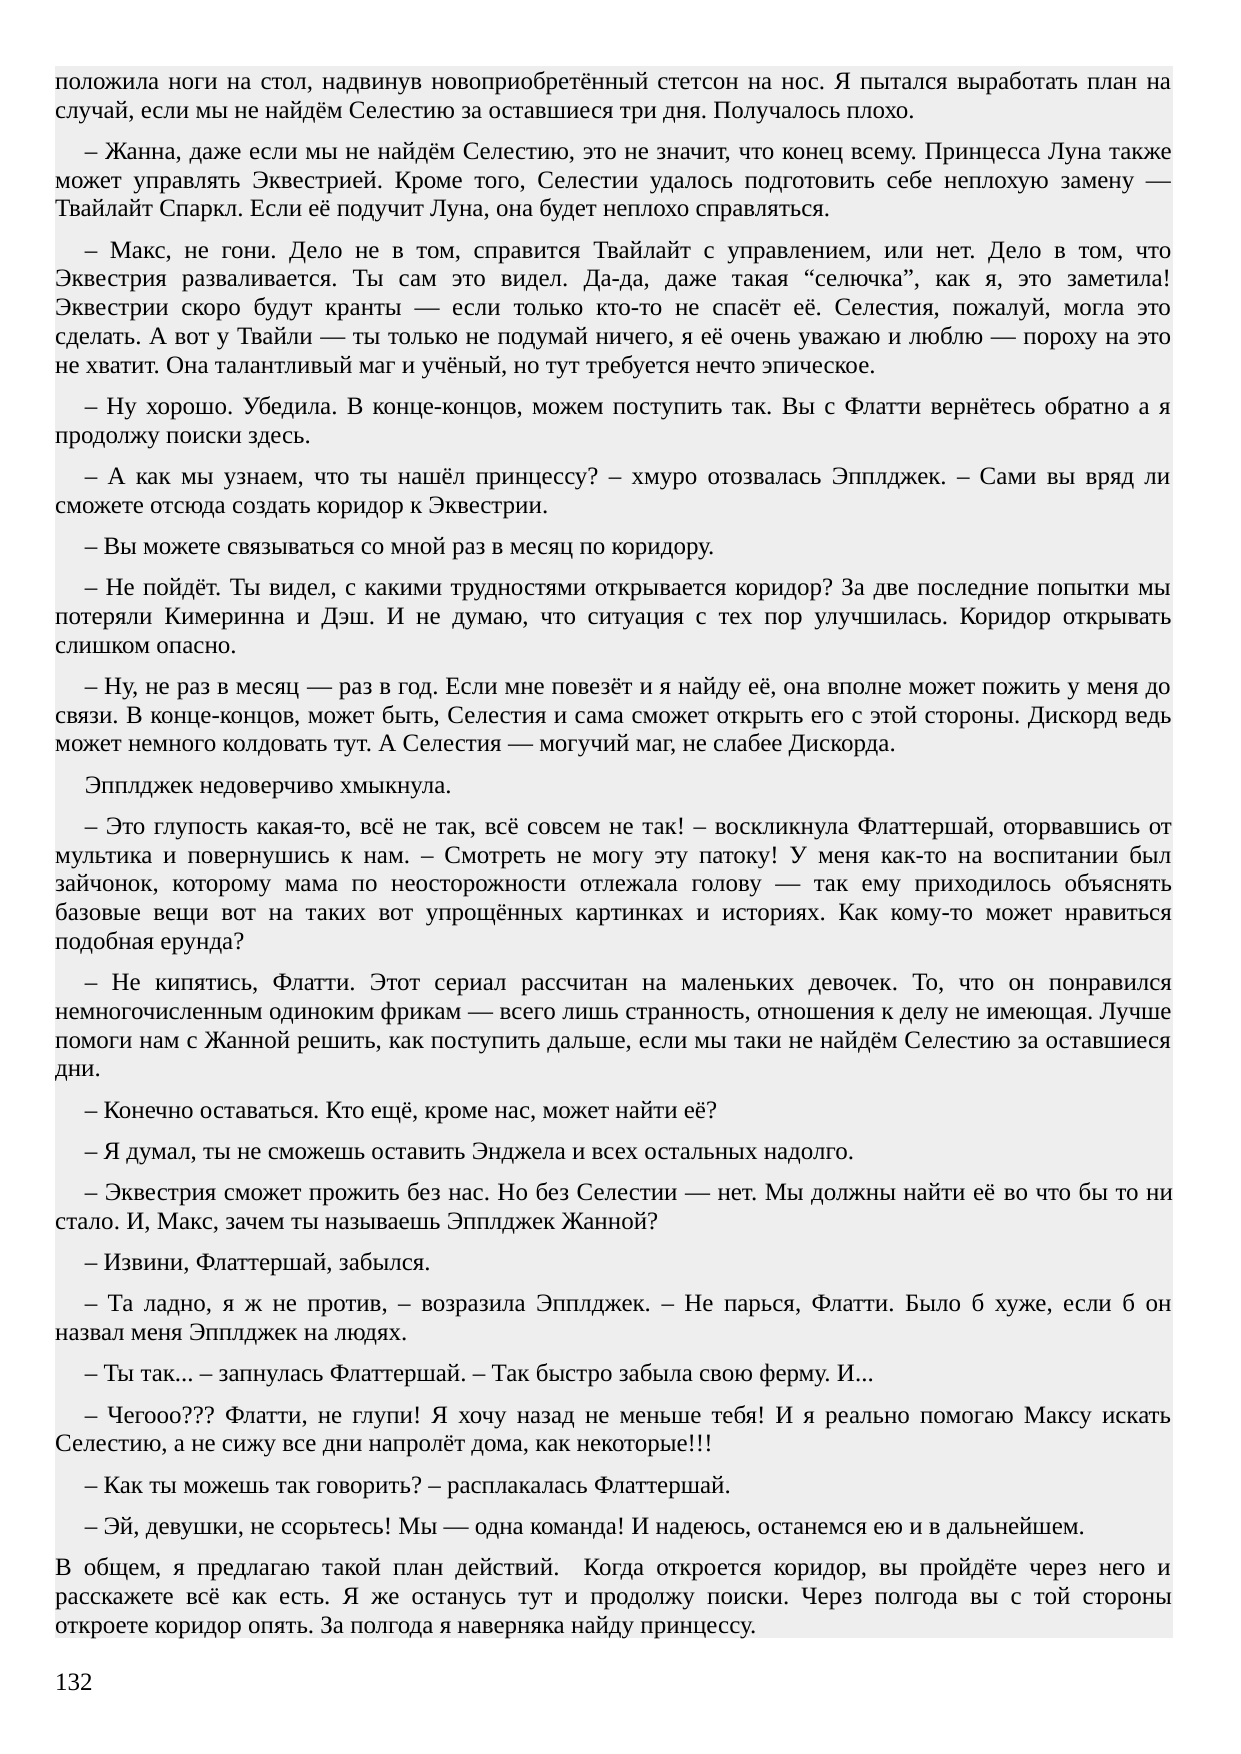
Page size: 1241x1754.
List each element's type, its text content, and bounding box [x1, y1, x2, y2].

text – Вы можете связываться со мной раз в месяц по коридору. [55, 531, 1173, 560]
text – Извини, Флаттершай, забылся. [55, 1247, 1173, 1276]
text – Эй, девушки, не ссорьтесь! Мы — одна команда! И надеюсь, останемся ею и в дальнейшем. [55, 1511, 1173, 1540]
text положила ноги на стол, надвинув новоприобретённый стетсон на нос. Я пытался выработать план на случай, если мы не найдём Селестию за оставшиеся три дня. Получалось плохо. [55, 66, 1173, 123]
text – Не кипятись, Флатти. Этот сериал рассчитан на маленьких девочек. То, что он понравился немногочисленным одиноким фрикам — всего лишь странность, отношения к делу не имеющая. Лучше помоги нам с Жанной решить, как поступить дальше, если мы таки не найдём Селестию за оставшиеся дни. [55, 967, 1173, 1082]
text – Как ты можешь так говорить? – расплакалась Флаттершай. [55, 1470, 1173, 1498]
text – Ну хорошо. Убедила. В конце-концов, можем поступить так. Вы с Флатти вернётесь обратно а я продолжу поиски здесь. [55, 391, 1173, 448]
text – Это глупость какая-то, всё не так, всё совсем не так! – воскликнула Флаттершай, оторвавшись от мультика и повернушись к нам. – Смотреть не могу эту патоку! У меня как-то на воспитании был зайчонок, которому мама по неосторожности отлежала голову — так ему приходилось объяснять базовые вещи вот на таких вот упрощённых картинках и историях. Как кому-то может нравиться подобная ерунда? [55, 811, 1173, 955]
text – Жанна, даже если мы не найдём Селестию, это не значит, что конец всему. Принцесса Луна также может управлять Эквестрией. Кроме того, Селестии удалось подготовить себе неплохую замену — Твайлайт Спаркл. Если её подучит Луна, она будет неплохо справляться. [55, 136, 1173, 222]
text – Чегооо??? Флатти, не глупи! Я хочу назад не меньше тебя! И я реально помогаю Максу искать Селестию, а не сижу все дни напролёт дома, как некоторые!!! [55, 1400, 1173, 1457]
text – Та ладно, я ж не против, – возразила Эпплджек. – Не парься, Флатти. Было б хуже, если б он назвал меня Эпплджек на людях. [55, 1288, 1173, 1346]
text – Ты так... – запнулась Флаттершай. – Так быстро забыла свою ферму. И... [55, 1358, 1173, 1387]
text Эпплджек недоверчиво хмыкнула. [55, 770, 1173, 798]
text – Конечно оставаться. Кто ещё, кроме нас, может найти её? [55, 1095, 1173, 1123]
text – Не пойдёт. Ты видел, с какими трудностями открывается коридор? За две последние попытки мы потеряли Кимеринна и Дэш. И не думаю, что ситуация с тех пор улучшилась. Коридор открывать слишком опасно. [55, 572, 1173, 658]
text – Макс, не гони. Дело не в том, справится Твайлайт с управлением, или нет. Дело в том, что Эквестрия разваливается. Ты сам это видел. Да-да, даже такая “селючка”, как я, это заметила! Эквестрии скоро будут кранты — если только кто-то не спасёт её. Селестия, пожалуй, могла это сделать. А вот у Твайли — ты только не подумай ничего, я её очень уважаю и люблю — пороху на это не хватит. Она талантливый маг и учёный, но тут требуется нечто эпическое. [55, 235, 1173, 378]
text – Ну, не раз в месяц — раз в год. Если мне повезёт и я найду её, она вполне может пожить у меня до связи. В конце-концов, может быть, Селестия и сама сможет открыть его с этой стороны. Дискорд ведь может немного колдовать тут. А Селестия — могучий маг, не слабее Дискорда. [55, 671, 1173, 757]
list В общем, я предлагаю такой план действий. Когда откроется коридор, вы пройдёте через него и расскажете всё как есть. Я же останусь тут и продолжу поиски. Через полгода вы с той стороны откроете коридор опять. За полгода я наверняка найду принцессу. [55, 1552, 1173, 1638]
text – Я думал, ты не сможешь оставить Энджела и всех остальных надолго. [55, 1136, 1173, 1165]
text – Эквестрия сможет прожить без нас. Но без Селестии — нет. Мы должны найти её во что бы то ни стало. И, Макс, зачем ты называешь Эпплджек Жанной? [55, 1177, 1173, 1235]
text – А как мы узнаем, что ты нашёл принцессу? – хмуро отозвалась Эпплджек. – Сами вы вряд ли сможете отсюда создать коридор к Эквестрии. [55, 461, 1173, 518]
